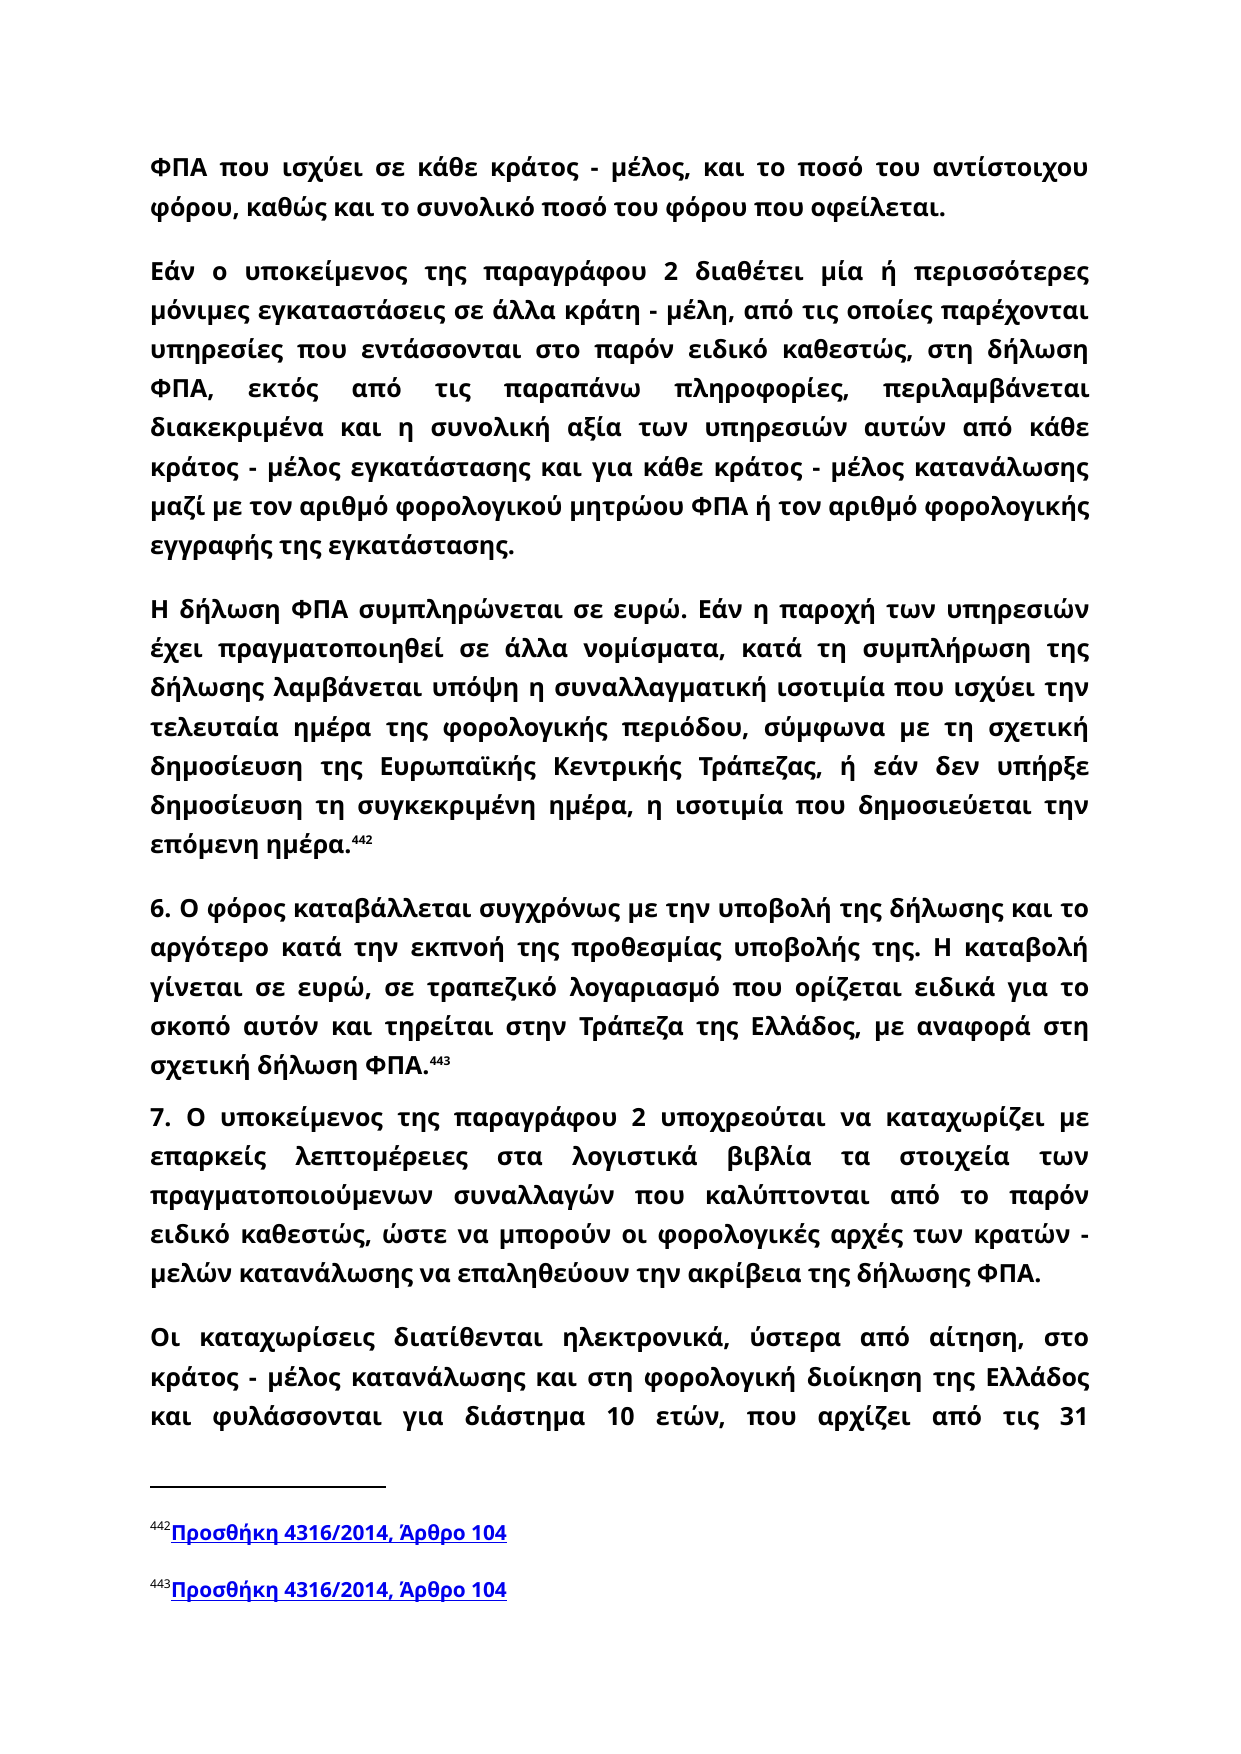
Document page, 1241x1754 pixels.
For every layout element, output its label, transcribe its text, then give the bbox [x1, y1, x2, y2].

text 7. Ο υποκείμενος της παραγράφου 2 υποχρεούται να καταχωρίζει με επαρκείς λεπτομέρειες στα λογιστικά βιβλία τα στοιχεία των πραγματοποιούμενων συναλλαγών που καλύπτονται από το παρόν ειδικό καθεστώς, ώστε να μπορούν οι φορολογικές αρχές των κρατών - μελών κατανάλωσης να επαληθεύουν την ακρίβεια της δήλωσης ΦΠΑ. [150, 1099, 1090, 1290]
text Εάν ο υποκείμενος της παραγράφου 2 διαθέτει μία ή περισσότερες μόνιμες εγκαταστάσεις σε άλλα κράτη - μέλη, από τις οποίες παρέχονται υπηρεσίες που εντάσσονται στο παρόν ειδικό καθεστώς, στη δήλωση ΦΠΑ, εκτός από τις παραπάνω πληροφορίες, περιλαμβάνεται διακεκριμένα και η συνολική αξία των υπηρεσιών αυτών από κάθε κράτος - μέλος εγκατάστασης και για κάθε κράτος - μέλος κατανάλωσης μαζί με τον αριθμό φορολογικού μητρώου ΦΠΑ ή τον αριθμό φορολογικής εγγραφής της εγκατάστασης. [150, 253, 1090, 562]
text Προσθήκη 4316/2014, Άρθρο 104 [150, 1576, 1090, 1604]
text 6. Ο φόρος καταβάλλεται συγχρόνως με την υποβολή της δήλωσης και το αργότερο κατά την εκπνοή της προθεσμίας υποβολής της. Η καταβολή γίνεται σε ευρώ, σε τραπεζικό λογαριασμό που ορίζεται ειδικά για το σκοπό αυτόν και τηρείται στην Τράπεζα της Ελλάδος, με αναφορά στη σχετική δήλωση ΦΠΑ. [150, 891, 1090, 1082]
text Προσθήκη 4316/2014, Άρθρο 104 [150, 1518, 1090, 1546]
text Η δήλωση ΦΠΑ συμπληρώνεται σε ευρώ. Εάν η παροχή των υπηρεσιών έχει πραγματοποιηθεί σε άλλα νομίσματα, κατά τη συμπλήρωση της δήλωσης λαμβάνεται υπόψη η συναλλαγματική ισοτιμία που ισχύει την τελευταία ημέρα της φορολογικής περιόδου, σύμφωνα με τη σχετική δημοσίευση της Ευρωπαϊκής Κεντρικής Τράπεζας, ή εάν δεν υπήρξε δημοσίευση τη συγκεκριμένη ημέρα, η ισοτιμία που δημοσιεύεται την επόμενη ημέρα. [150, 592, 1090, 861]
text Οι καταχωρίσεις διατίθενται ηλεκτρονικά, ύστερα από αίτηση, στο κράτος - μέλος κατανάλωσης και στη φορολογική διοίκηση της Ελλάδος και φυλάσσονται για διάστημα 10 ετών, που αρχίζει από τις 31 [150, 1320, 1090, 1432]
text ΦΠΑ που ισχύει σε κάθε κράτος - μέλος, και το ποσό του αντίστοιχου φόρου, καθώς και το συνολικό ποσό του φόρου που οφείλεται. [150, 150, 1090, 223]
